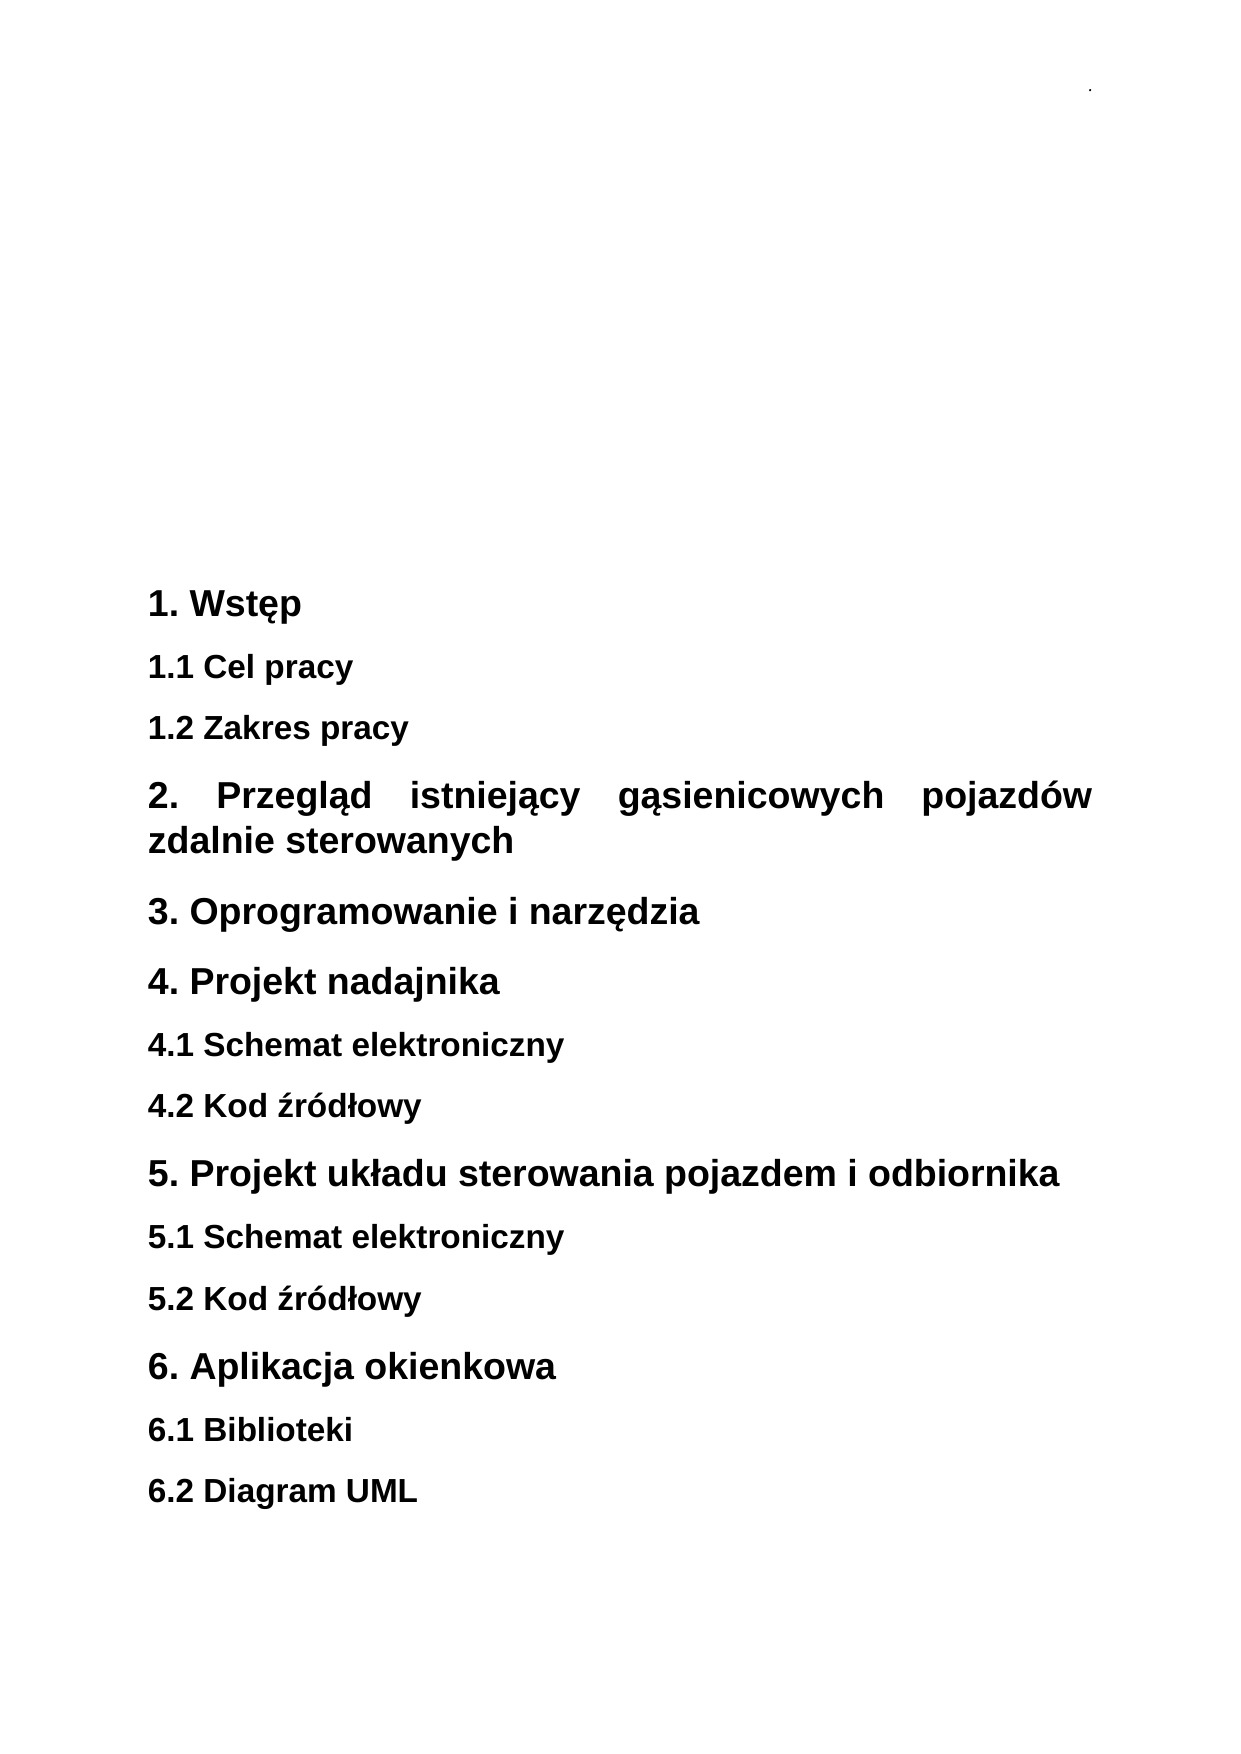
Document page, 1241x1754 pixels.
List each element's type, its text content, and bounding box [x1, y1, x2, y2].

subtitle 1. Wstęp [148, 581, 1093, 624]
subtitle 4.1 Schemat elektroniczny [148, 1025, 1093, 1063]
subtitle 5.2 Kod źródłowy [148, 1279, 1093, 1317]
subtitle 3. Oprogramowanie i narzędzia [148, 889, 1093, 932]
subtitle 4.2 Kod źródłowy [148, 1086, 1093, 1125]
subtitle 4. Projekt nadajnika [148, 959, 1093, 1002]
subtitle 1.1 Cel pracy [148, 647, 1093, 685]
subtitle 1.2 Zakres pracy [148, 708, 1093, 747]
subtitle 5. Projekt układu sterowania pojazdem i odbiornika [148, 1152, 1093, 1195]
subtitle 6.1 Biblioteki [148, 1410, 1093, 1448]
subtitle 2. Przegląd istniejący gąsienicowych pojazdów zdalnie sterowanych [148, 773, 1093, 862]
subtitle 6. Aplikacja okienkowa [148, 1344, 1093, 1387]
subtitle 5.1 Schemat elektroniczny [148, 1218, 1093, 1256]
subtitle 6.2 Diagram UML [148, 1471, 1093, 1510]
